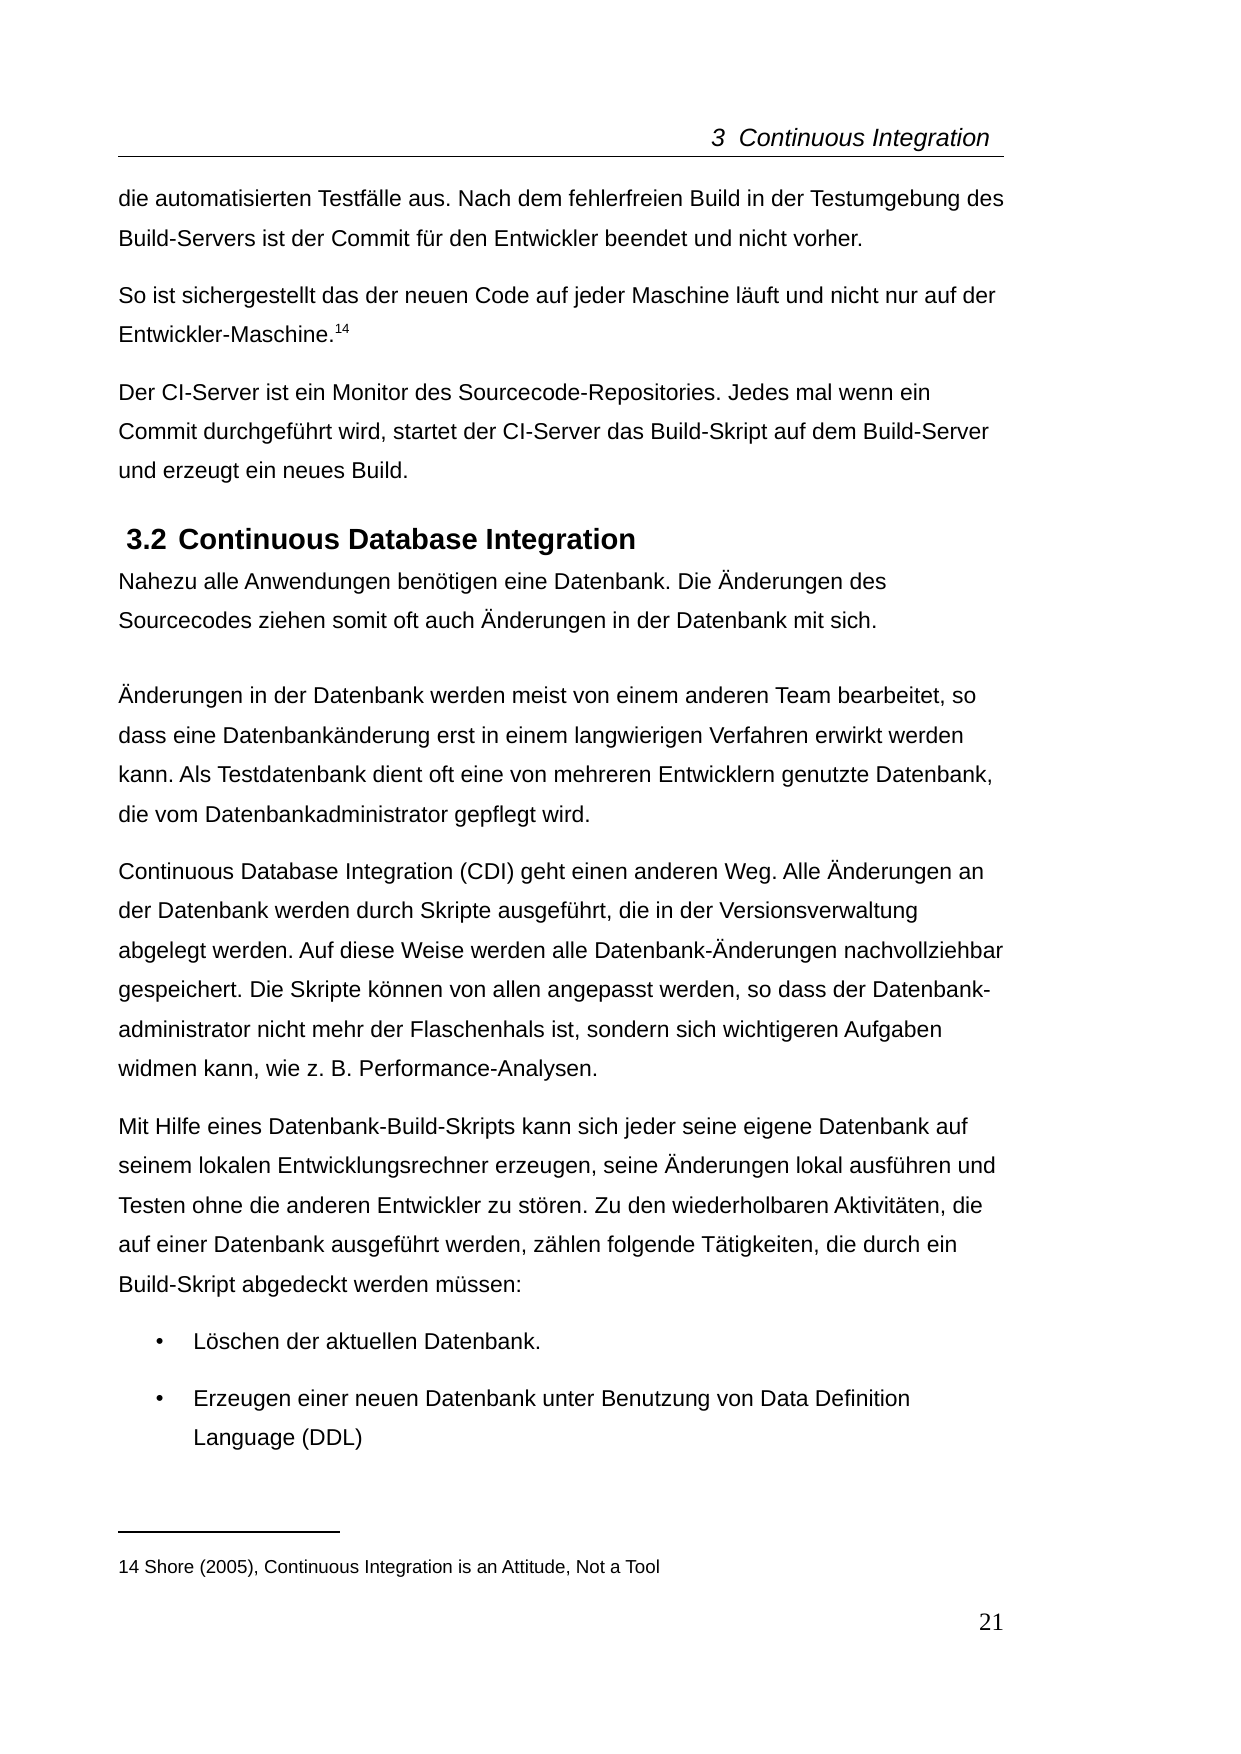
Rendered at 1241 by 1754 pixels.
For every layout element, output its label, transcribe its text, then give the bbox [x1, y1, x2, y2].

text So ist sichergestellt das der neuen Code auf jeder Maschine läuft und nicht nur auf der Entwickler-Maschine. [118, 282, 1004, 348]
subtitle Continuous Database Integration [118, 522, 1004, 556]
text Continuous Database Integration (CDI) geht einen anderen Weg. Alle Änderungen an der Datenbank werden durch Skripte ausgeführt, die in der Versionsverwaltung abgelegt werden. Auf diese Weise werden alle Datenbank-Änderungen nachvollziehbar gespeichert. Die Skripte können von allen angepasst werden, so dass der Datenbank-administrator nicht mehr der Flaschenhals ist, sondern sich wichtigeren Aufgaben widmen kann, wie z. B. Performance-Analysen. [118, 858, 1004, 1082]
text Änderungen in der Datenbank werden meist von einem anderen Team bearbeitet, so dass eine Datenbankänderung erst in einem langwierigen Verfahren erwirkt werden kann. Als Testdatenbank dient oft eine von mehreren Entwicklern genutzte Datenbank, die vom Datenbankadministrator gepflegt wird. [118, 682, 1004, 827]
text Mit Hilfe eines Datenbank-Build-Skripts kann sich jeder seine eigene Datenbank auf seinem lokalen Entwicklungsrechner erzeugen, seine Änderungen lokal ausführen und Testen ohne die anderen Entwickler zu stören. Zu den wiederholbaren Aktivitäten, die auf einer Datenbank ausgeführt werden, zählen folgende Tätigkeiten, die durch ein Build-Skript abgedeckt werden müssen: [118, 1113, 1004, 1297]
list Löschen der aktuellen Datenbank. [156, 1328, 1004, 1354]
text die automatisierten Testfälle aus. Nach dem fehlerfreien Build in der Testumgebung des Build-Servers ist der Commit für den Entwickler beendet und nicht vorher. [118, 185, 1004, 251]
list Erzeugen einer neuen Datenbank unter Benutzung von Data Definition Language (DDL) [156, 1385, 1004, 1451]
text Nahezu alle Anwendungen benötigen eine Datenbank. Die Änderungen des Sourcecodes ziehen somit oft auch Änderungen in der Datenbank mit sich. [118, 568, 1004, 634]
text Shore (2005), Continuous Integration is an Attitude, Not a Tool [118, 1556, 1004, 1578]
text Der CI-Server ist ein Monitor des Sourcecode-Repositories. Jedes mal wenn ein Commit durchgeführt wird, startet der CI-Server das Build-Skript auf dem Build-Server und erzeugt ein neues Build. [118, 378, 1004, 484]
